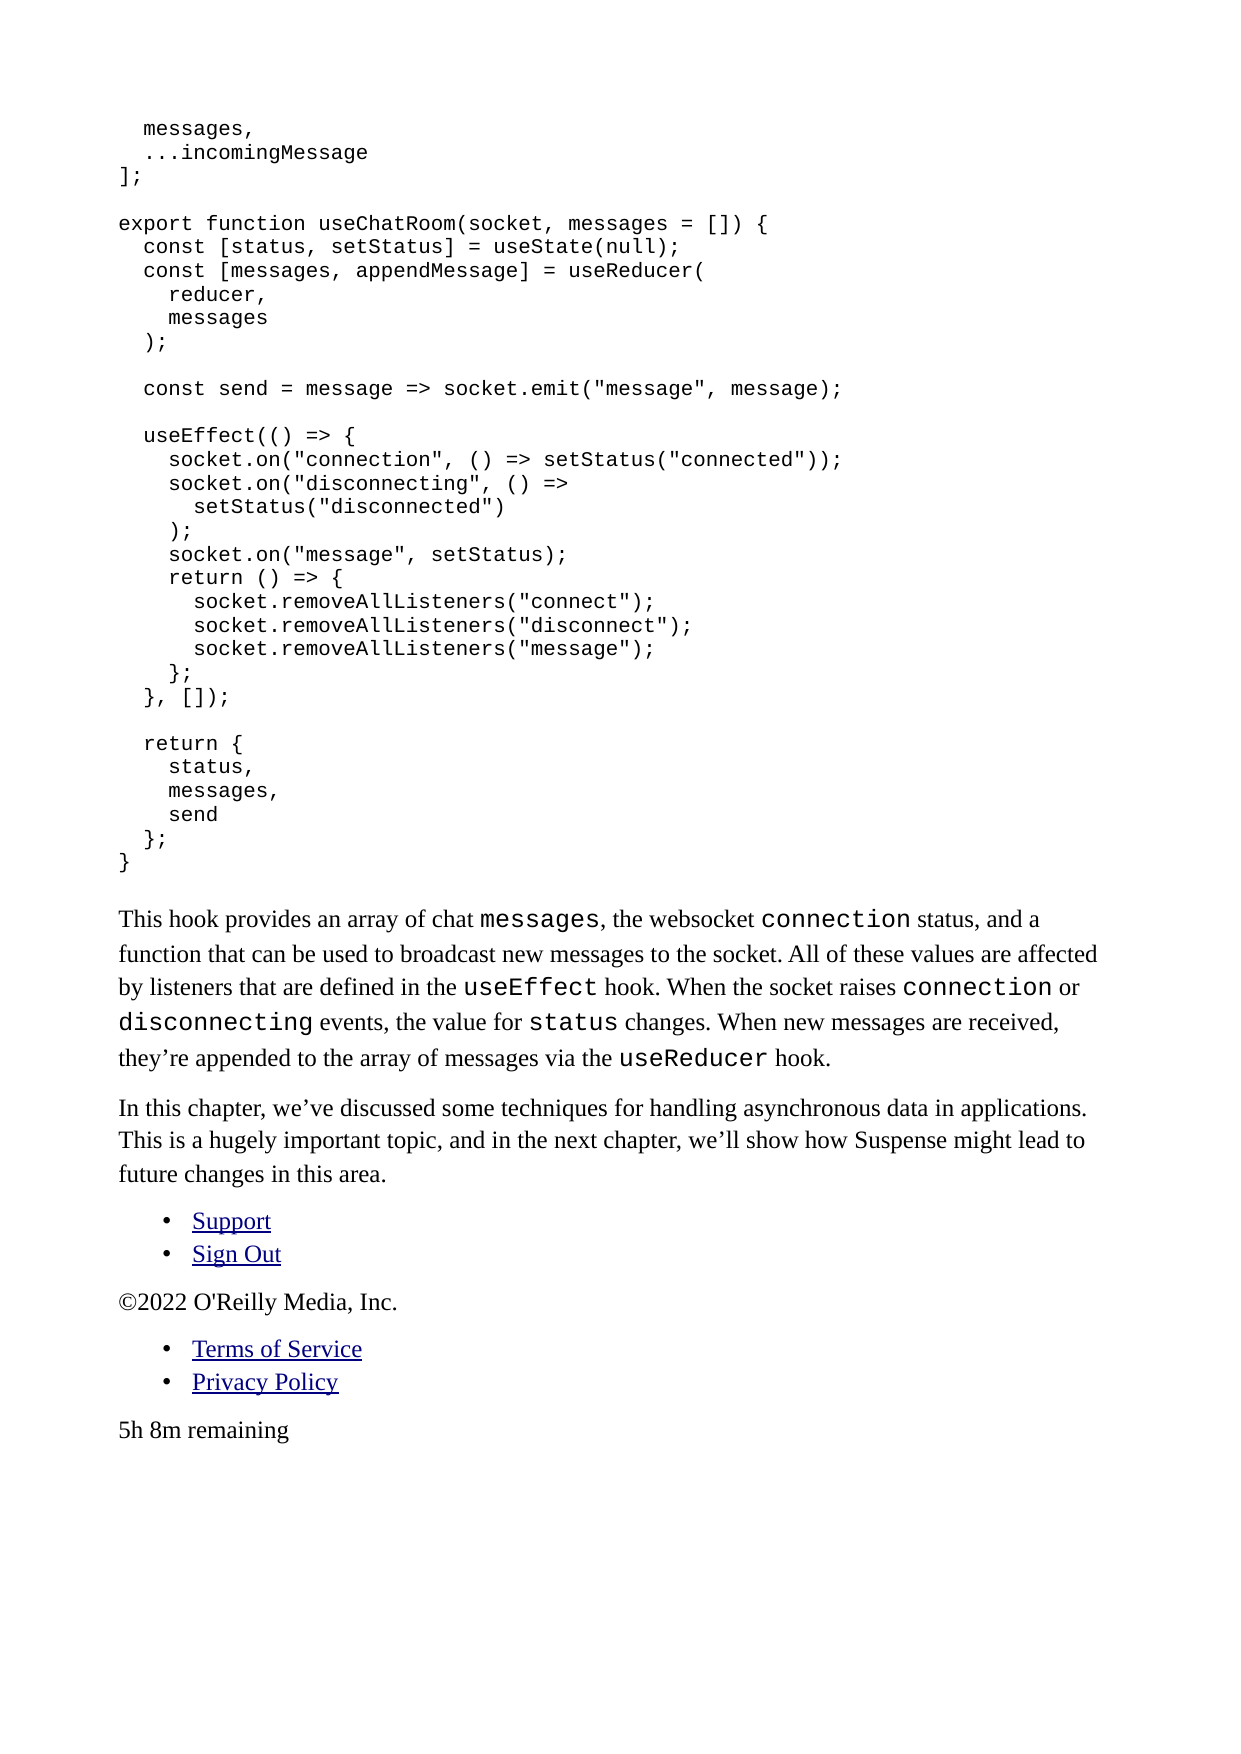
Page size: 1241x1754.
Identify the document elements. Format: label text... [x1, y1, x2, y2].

text }; [118, 662, 1122, 686]
text const send = message => socket.emit("message", message); [118, 378, 1122, 402]
text send [118, 804, 1122, 827]
text ©2022 O'Reilly Media, Inc. [118, 1287, 1122, 1316]
list Sign Out [162, 1239, 1122, 1268]
text useEffect(() => { [118, 426, 1122, 449]
text export function useChatRoom(socket, messages = []) { [118, 213, 1122, 236]
text } [118, 851, 1122, 875]
text socket.removeAllListeners("disconnect"); [118, 615, 1122, 638]
text 5h 8m remaining [118, 1415, 1122, 1444]
text const [status, setStatus] = useState(null); [118, 236, 1122, 260]
text }; [118, 827, 1122, 851]
text const [messages, appendMessage] = useReducer( [118, 260, 1122, 284]
list Support [162, 1206, 1122, 1235]
text socket.on("connection", () => setStatus("connected")); [118, 449, 1122, 473]
text This hook provides an array of chat messages, the websocket connection status, and a function that can be used to broadcast new messages to the socket. All of these values are affected by listeners that are defined in the useEffect hook. When the socket raises connection or disconnecting events, the value for status changes. When new messages are received, they’re appended to the array of messages via the useReducer hook. [118, 904, 1122, 1073]
list Privacy Policy [162, 1367, 1122, 1396]
text }, []); [118, 686, 1122, 709]
text reducer, [118, 284, 1122, 307]
text ...incomingMessage [118, 142, 1122, 165]
text ); [118, 331, 1122, 354]
text ); [118, 520, 1122, 544]
text messages [118, 307, 1122, 331]
list Terms of Service [162, 1334, 1122, 1363]
text setStatus("disconnected") [118, 496, 1122, 520]
text status, [118, 757, 1122, 780]
text socket.on("message", setStatus); [118, 544, 1122, 567]
text socket.removeAllListeners("connect"); [118, 591, 1122, 615]
text socket.on("disconnecting", () => [118, 473, 1122, 496]
text messages, [118, 118, 1122, 142]
text return { [118, 733, 1122, 757]
text In this chapter, we’ve discussed some techniques for handling asynchronous data in applications. This is a hugely important topic, and in the next chapter, we’ll show how Suspense might lead to future changes in this area. [118, 1093, 1122, 1187]
text ]; [118, 165, 1122, 189]
text return () => { [118, 567, 1122, 591]
text socket.removeAllListeners("message"); [118, 638, 1122, 662]
text messages, [118, 780, 1122, 804]
